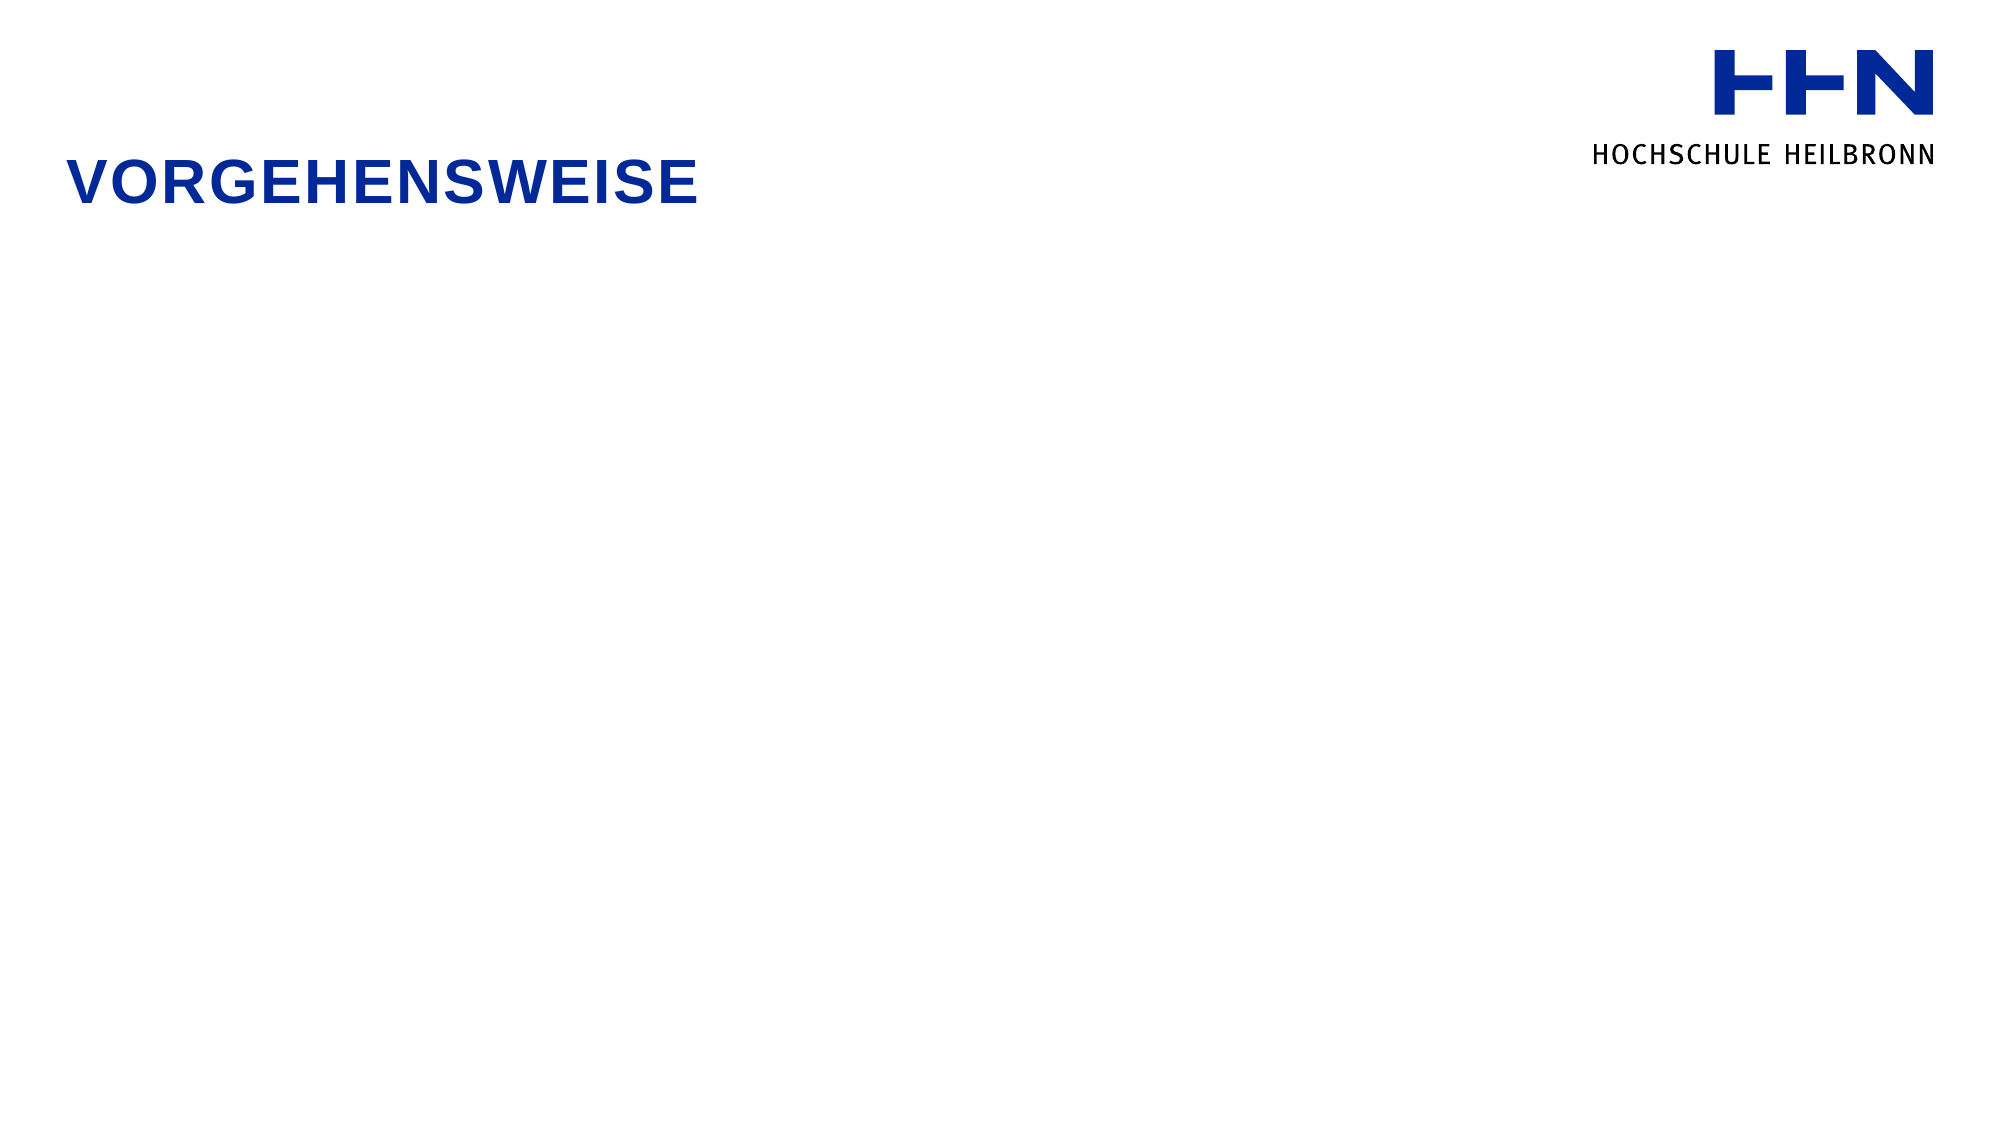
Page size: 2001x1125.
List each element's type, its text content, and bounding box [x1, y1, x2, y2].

title Vorgehensweise [66, 147, 1933, 290]
